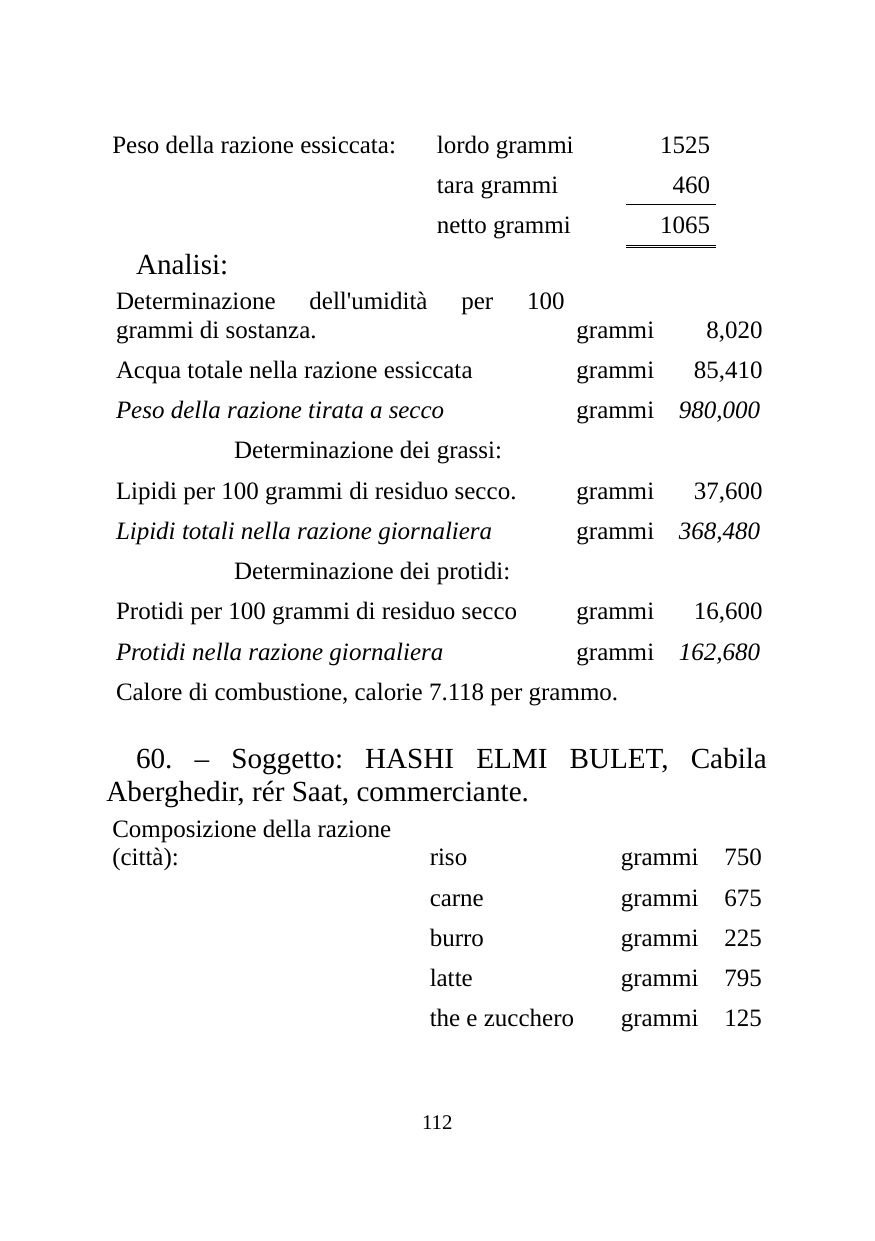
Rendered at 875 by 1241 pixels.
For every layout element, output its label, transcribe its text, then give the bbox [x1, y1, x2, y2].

table_cell grammi [571, 510, 661, 551]
table_cell carne [424, 877, 615, 917]
table_cell 225 [705, 917, 767, 957]
table_cell 37,600 [661, 470, 768, 510]
table_cell grammi [615, 917, 705, 957]
table_cell Determinazione dei grassi: [110, 430, 768, 470]
table_cell 16,600 [661, 591, 768, 631]
table_header Peso della razione essiccata: [106, 106, 431, 164]
table_cell grammi [571, 350, 661, 390]
table_cell Protidi per 100 grammi di residuo secco [110, 591, 571, 631]
table_cell 675 [705, 877, 767, 917]
table_cell netto grammi [431, 204, 626, 245]
table_header riso [424, 808, 615, 877]
table_cell [716, 204, 767, 245]
table_cell [106, 957, 424, 997]
table_cell grammi [571, 591, 661, 631]
table_cell Acqua totale nella razione essiccata [110, 350, 571, 390]
table_cell Determinazione dei protidi: [110, 551, 768, 591]
table_header 8,020 [661, 281, 768, 349]
table_header grammi [571, 281, 661, 349]
table_cell 162,680 [661, 631, 768, 671]
table_header 750 [705, 808, 767, 877]
table_cell 1065 [626, 205, 716, 245]
table_cell [106, 204, 431, 245]
table_cell burro [424, 917, 615, 957]
text Analisi: [106, 247, 768, 281]
table_cell grammi [615, 877, 705, 917]
table_cell [106, 917, 424, 957]
table_cell grammi [571, 631, 661, 671]
table_header [716, 106, 767, 164]
table_header grammi [615, 808, 705, 877]
table_cell 460 [626, 164, 716, 204]
table_cell latte [424, 957, 615, 997]
table_cell Peso della razione tirata a secco [110, 390, 571, 430]
text 60. – Soggetto: HASHI ELMI BULET, Cabila Aberghedir, rér Saat, commerciante. [106, 741, 768, 808]
table_header Determinazione dell'umidità per 100 grammi di sostanza. [110, 281, 571, 349]
table_cell [106, 877, 424, 917]
table_cell 368,480 [661, 510, 768, 551]
table_cell [106, 164, 431, 204]
table_cell Lipidi per 100 grammi di residuo secco. [110, 470, 571, 510]
table_header Composizione della razione (città): [106, 808, 424, 877]
table_cell Calore di combustione, calorie 7.118 per grammo. [110, 671, 768, 711]
table_cell grammi [615, 957, 705, 997]
table_cell [106, 998, 424, 1038]
table_cell 125 [705, 998, 767, 1038]
table_cell grammi [615, 998, 705, 1038]
table_cell grammi [571, 470, 661, 510]
table_cell 85,410 [661, 350, 768, 390]
table_cell [716, 164, 767, 204]
table_cell Protidi nella razione giornaliera [110, 631, 571, 671]
table_cell the e zucchero [424, 998, 615, 1038]
table_cell 795 [705, 957, 767, 997]
table_cell grammi [571, 390, 661, 430]
table_cell Lipidi totali nella razione giornaliera [110, 510, 571, 551]
table_header lordo grammi [431, 106, 626, 164]
table_cell tara grammi [431, 164, 626, 204]
table_header 1525 [626, 106, 716, 164]
table_cell 980,000 [661, 390, 768, 430]
